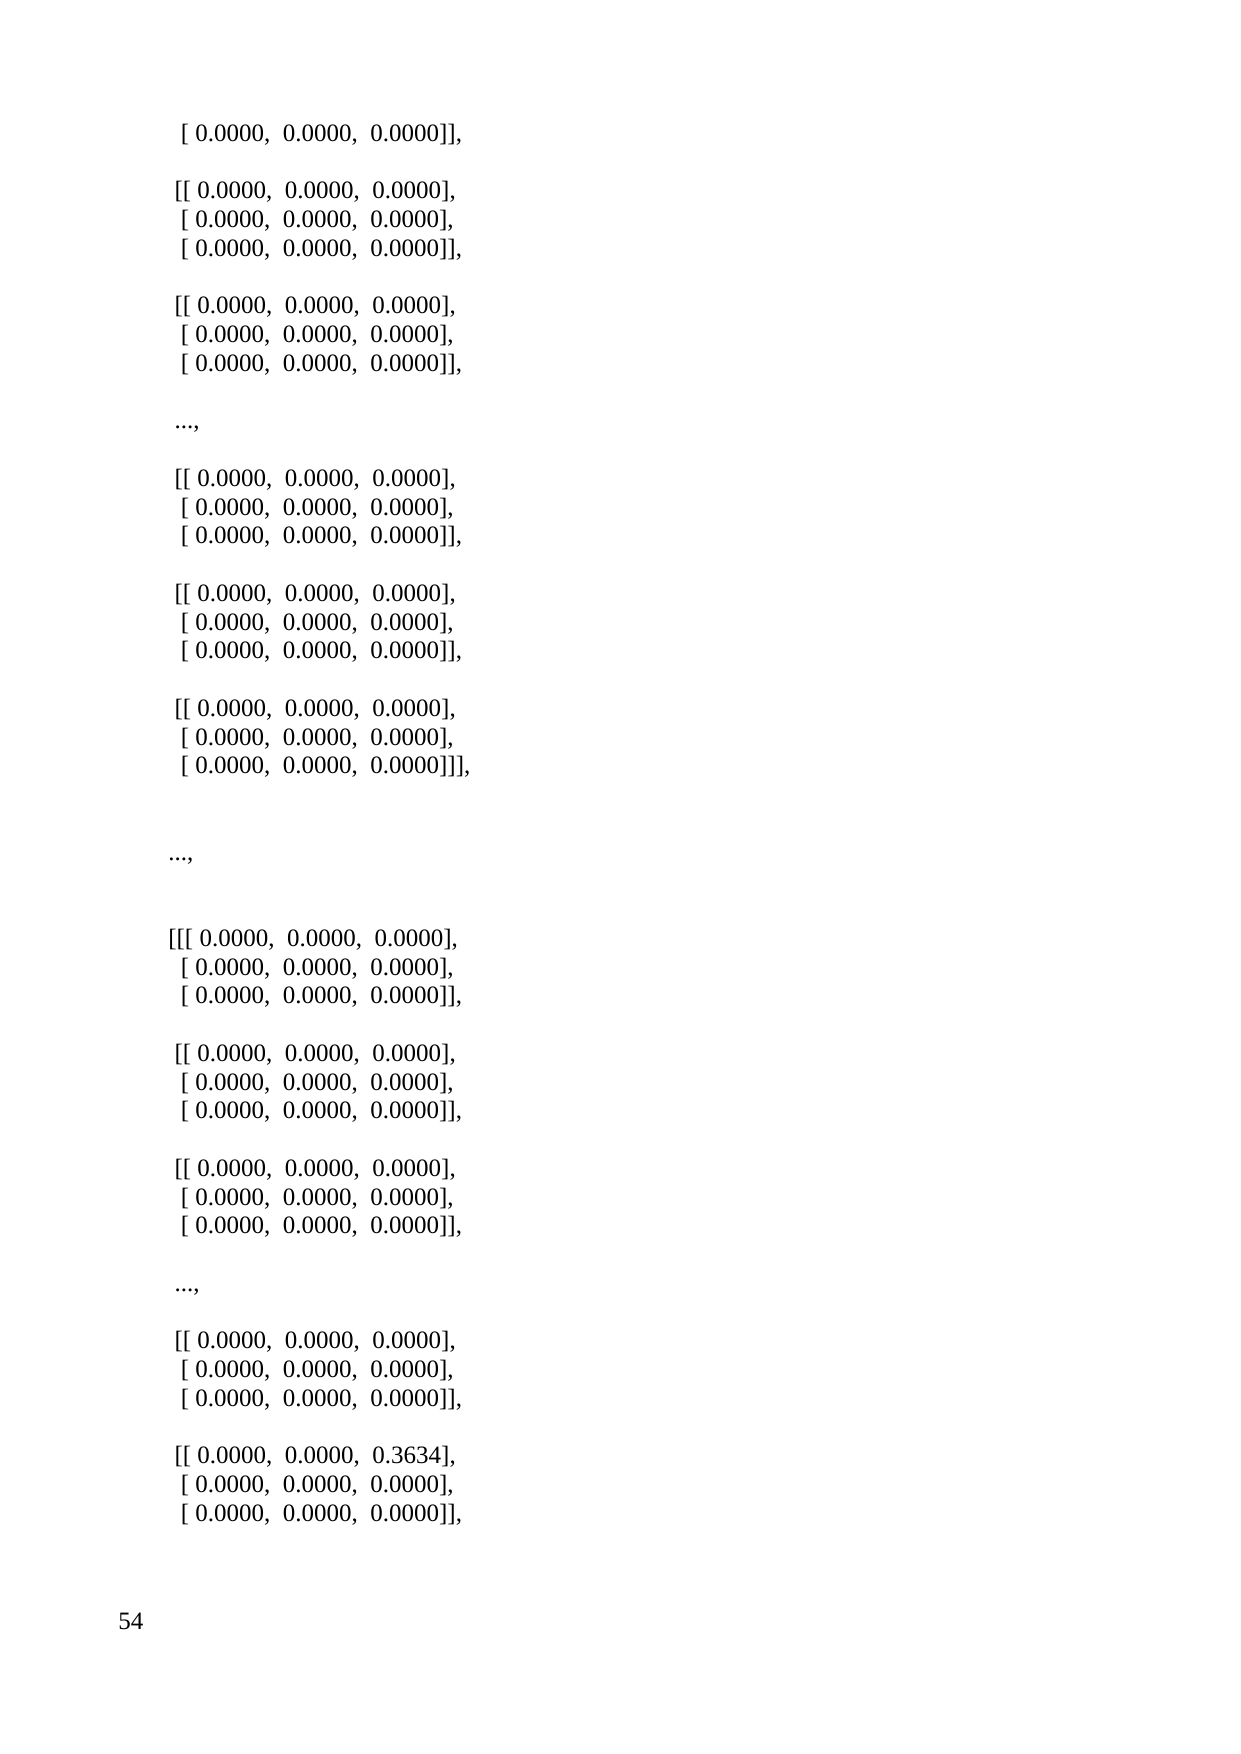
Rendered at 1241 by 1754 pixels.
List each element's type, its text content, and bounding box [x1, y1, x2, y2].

text [[ 0.0000, 0.0000, 0.3634], [118, 1441, 1122, 1469]
text [[ 0.0000, 0.0000, 0.0000], [118, 1038, 1122, 1067]
text ..., [118, 406, 1122, 434]
text [ 0.0000, 0.0000, 0.0000], [118, 1067, 1122, 1096]
text [[ 0.0000, 0.0000, 0.0000], [118, 1326, 1122, 1354]
text [ 0.0000, 0.0000, 0.0000], [118, 319, 1122, 348]
text ..., [118, 1268, 1122, 1297]
text [[ 0.0000, 0.0000, 0.0000], [118, 463, 1122, 492]
text [ 0.0000, 0.0000, 0.0000]], [118, 1096, 1122, 1124]
text [[ 0.0000, 0.0000, 0.0000], [118, 291, 1122, 319]
text [[[ 0.0000, 0.0000, 0.0000], [118, 923, 1122, 952]
text [ 0.0000, 0.0000, 0.0000]], [118, 1211, 1122, 1239]
text [ 0.0000, 0.0000, 0.0000]], [118, 1498, 1122, 1527]
text [ 0.0000, 0.0000, 0.0000], [118, 607, 1122, 636]
text [[ 0.0000, 0.0000, 0.0000], [118, 1153, 1122, 1182]
text [ 0.0000, 0.0000, 0.0000]], [118, 981, 1122, 1009]
text [ 0.0000, 0.0000, 0.0000]], [118, 233, 1122, 262]
text ..., [118, 837, 1122, 866]
text [ 0.0000, 0.0000, 0.0000], [118, 1354, 1122, 1383]
text [ 0.0000, 0.0000, 0.0000], [118, 952, 1122, 981]
text [ 0.0000, 0.0000, 0.0000]]], [118, 751, 1122, 779]
text [ 0.0000, 0.0000, 0.0000]], [118, 348, 1122, 377]
text [ 0.0000, 0.0000, 0.0000]], [118, 118, 1122, 147]
text [ 0.0000, 0.0000, 0.0000]], [118, 636, 1122, 664]
text [ 0.0000, 0.0000, 0.0000], [118, 492, 1122, 521]
text [[ 0.0000, 0.0000, 0.0000], [118, 176, 1122, 204]
text [ 0.0000, 0.0000, 0.0000], [118, 722, 1122, 751]
text [ 0.0000, 0.0000, 0.0000], [118, 204, 1122, 233]
text [ 0.0000, 0.0000, 0.0000]], [118, 521, 1122, 549]
text [ 0.0000, 0.0000, 0.0000], [118, 1182, 1122, 1211]
text [[ 0.0000, 0.0000, 0.0000], [118, 693, 1122, 722]
text [[ 0.0000, 0.0000, 0.0000], [118, 578, 1122, 607]
text [ 0.0000, 0.0000, 0.0000]], [118, 1383, 1122, 1412]
text [ 0.0000, 0.0000, 0.0000], [118, 1469, 1122, 1498]
